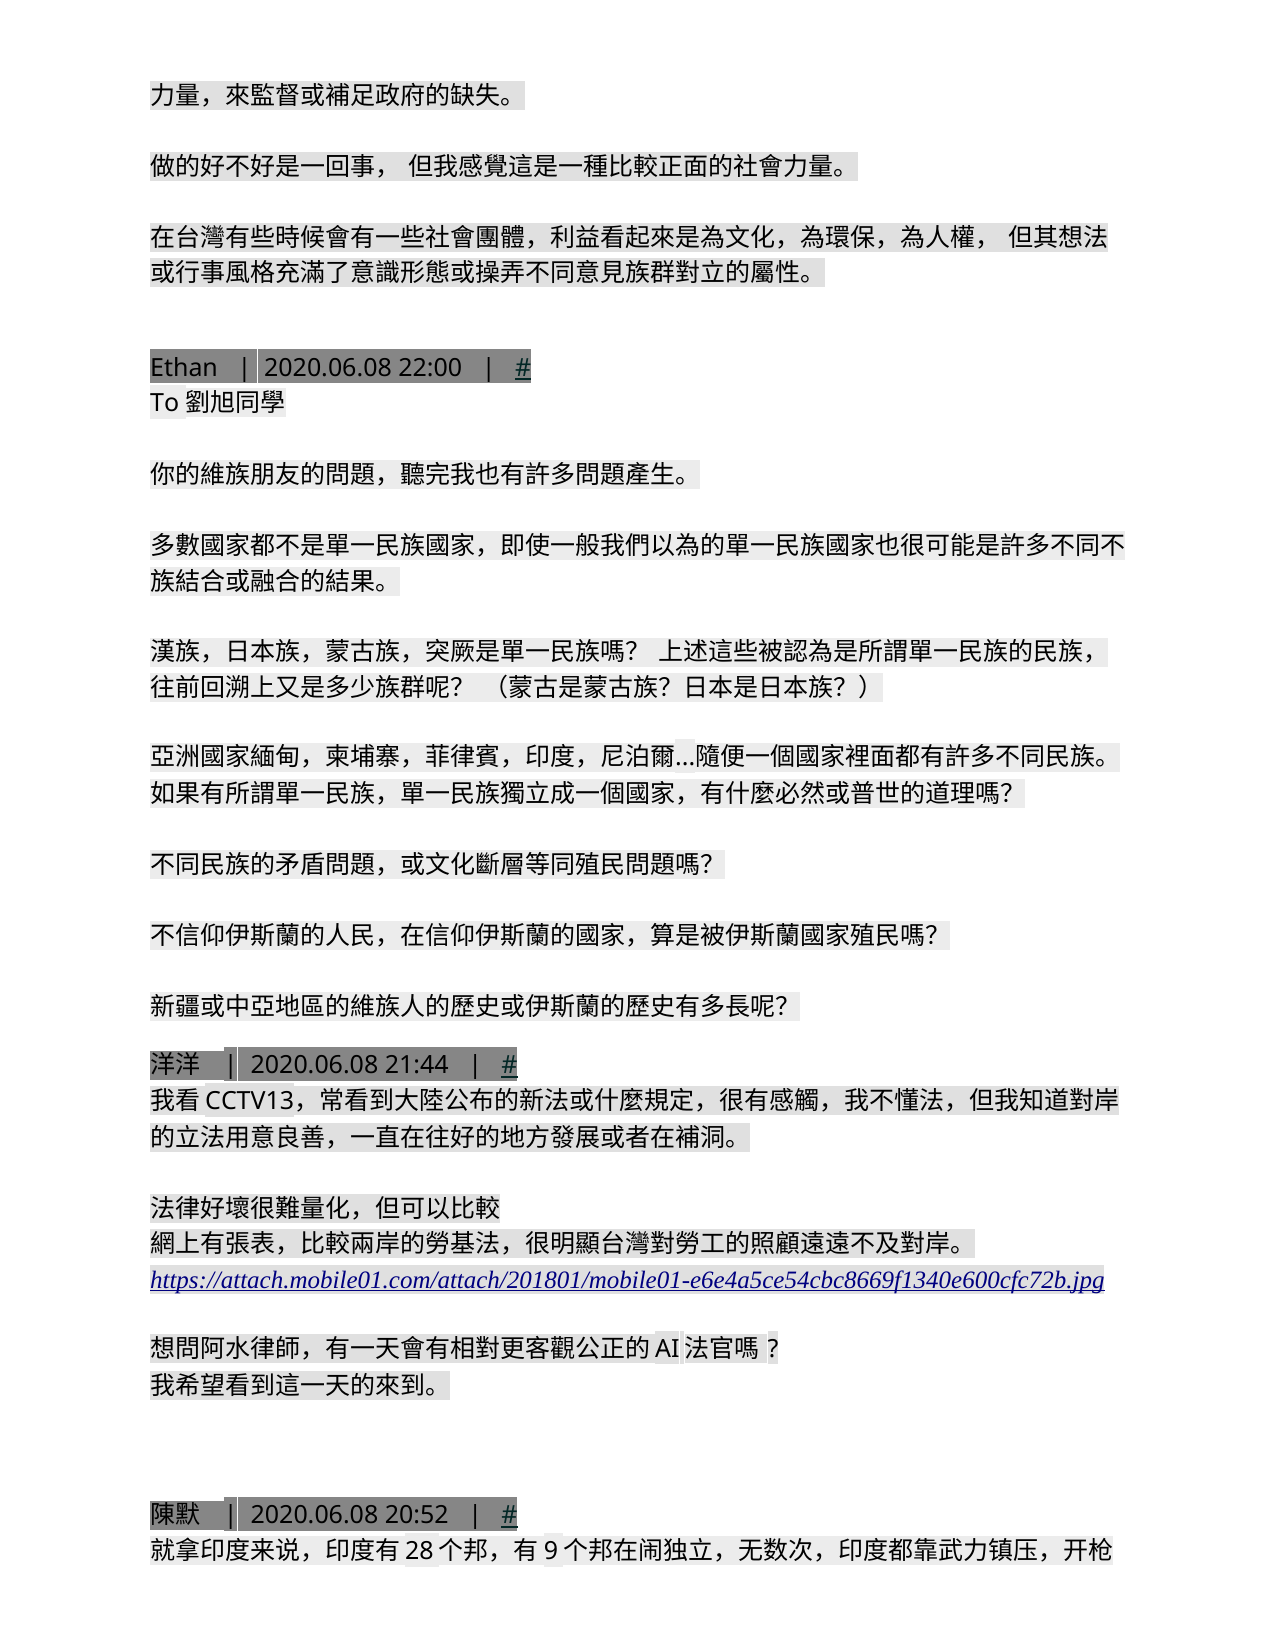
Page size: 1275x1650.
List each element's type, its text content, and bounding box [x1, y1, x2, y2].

text 洋洋 | 2020.06.08 21:44 | # [150, 1046, 1125, 1081]
text Ethan | 2020.06.08 22:00 | # [150, 348, 1125, 383]
text To 劉旭同學 你的維族朋友的問題，聽完我也有許多問題產生。 多數國家都不是單一民族國家，即使一般我們以為的單一民族國家也很可能是許多不同不族結合或融合的結果。 漢族，日本族，蒙古族，突厥是單一民族嗎？ 上述這些被認為是所謂單一民族的民族，往前回溯上又是多少族群呢？ （蒙古是蒙古族？日本是日本族？） 亞洲國家緬甸，柬埔寨，菲律賓，印度，尼泊爾...隨便一個國家裡面都有許多不同民族。 如果有所謂單一民族，單一民族獨立成一個國家，有什麼必然或普世的道理嗎？ 不同民族的矛盾問題，或文化斷層等同殖民問題嗎？ 不信仰伊斯蘭的人民，在信仰伊斯蘭的國家，算是被伊斯蘭國家殖民嗎？ 新疆或中亞地區的維族人的歷史或伊斯蘭的歷史有多長呢？ [150, 383, 1125, 1021]
text 力量，來監督或補足政府的缺失。 做的好不好是一回事， 但我感覺這是一種比較正面的社會力量。 在台灣有些時候會有一些社會團體，利益看起來是為文化，為環保，為人權， 但其想法或行事風格充滿了意識形態或操弄不同意見族群對立的屬性。 [150, 75, 1125, 323]
text 陳默 | 2020.06.08 20:52 | # [150, 1496, 1125, 1531]
text 就拿印度来说，印度有28个邦，有9个邦在闹独立，无数次，印度都靠武力镇压，开枪 [150, 1531, 1125, 1567]
text 我看CCTV13，常看到大陸公布的新法或什麼規定，很有感觸，我不懂法，但我知道對岸的立法用意良善，一直在往好的地方發展或者在補洞。 法律好壞很難量化，但可以比較 網上有張表，比較兩岸的勞基法，很明顯台灣對勞工的照顧遠遠不及對岸。 https://attach.mobile01.com/attach/201801/mobile01-e6e4a5ce54cbc8669f1340e600cfc72b.jpg 想問阿水律師，有一天會有相對更客觀公正的AI法官嗎 ? 我希望看到這一天的來到。 [150, 1081, 1125, 1471]
